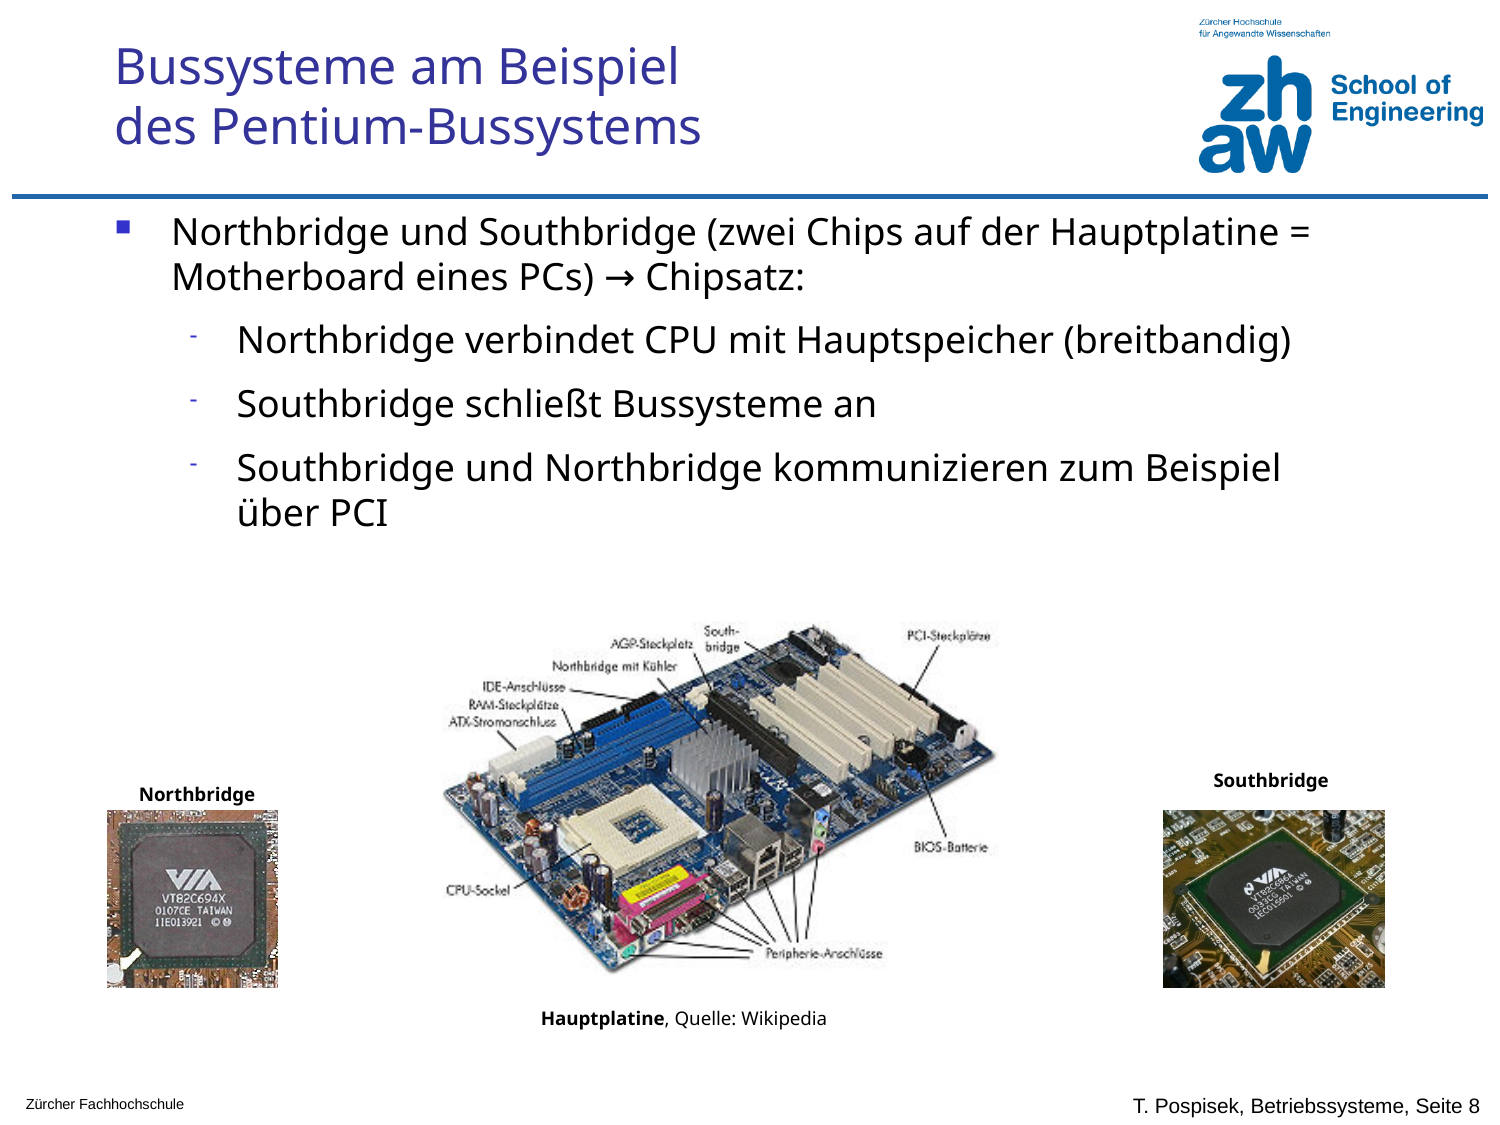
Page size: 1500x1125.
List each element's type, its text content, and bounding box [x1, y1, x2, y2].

picture [1163, 810, 1385, 988]
text_box Northbridge [123, 774, 275, 813]
text_box Hauptplatine, Quelle: Wikipedia [526, 999, 843, 1038]
text_box Southbridge [1198, 761, 1365, 799]
picture [1199, 19, 1483, 173]
picture [107, 810, 278, 988]
text_box Northbridge und Southbridge (zwei Chips auf der Hauptplatine = Motherboard eines PCs) → Chipsatz: Northbridge verbindet CPU mit Hauptspeicher (breitbandig) Southbridge schließt Bussysteme an Southbridge und Northbridge kommunizieren zum Beispiel über PCI [99, 200, 1350, 450]
picture [442, 621, 999, 976]
title Bussysteme am Beispiel des Pentium-Bussystems [99, 50, 1379, 163]
